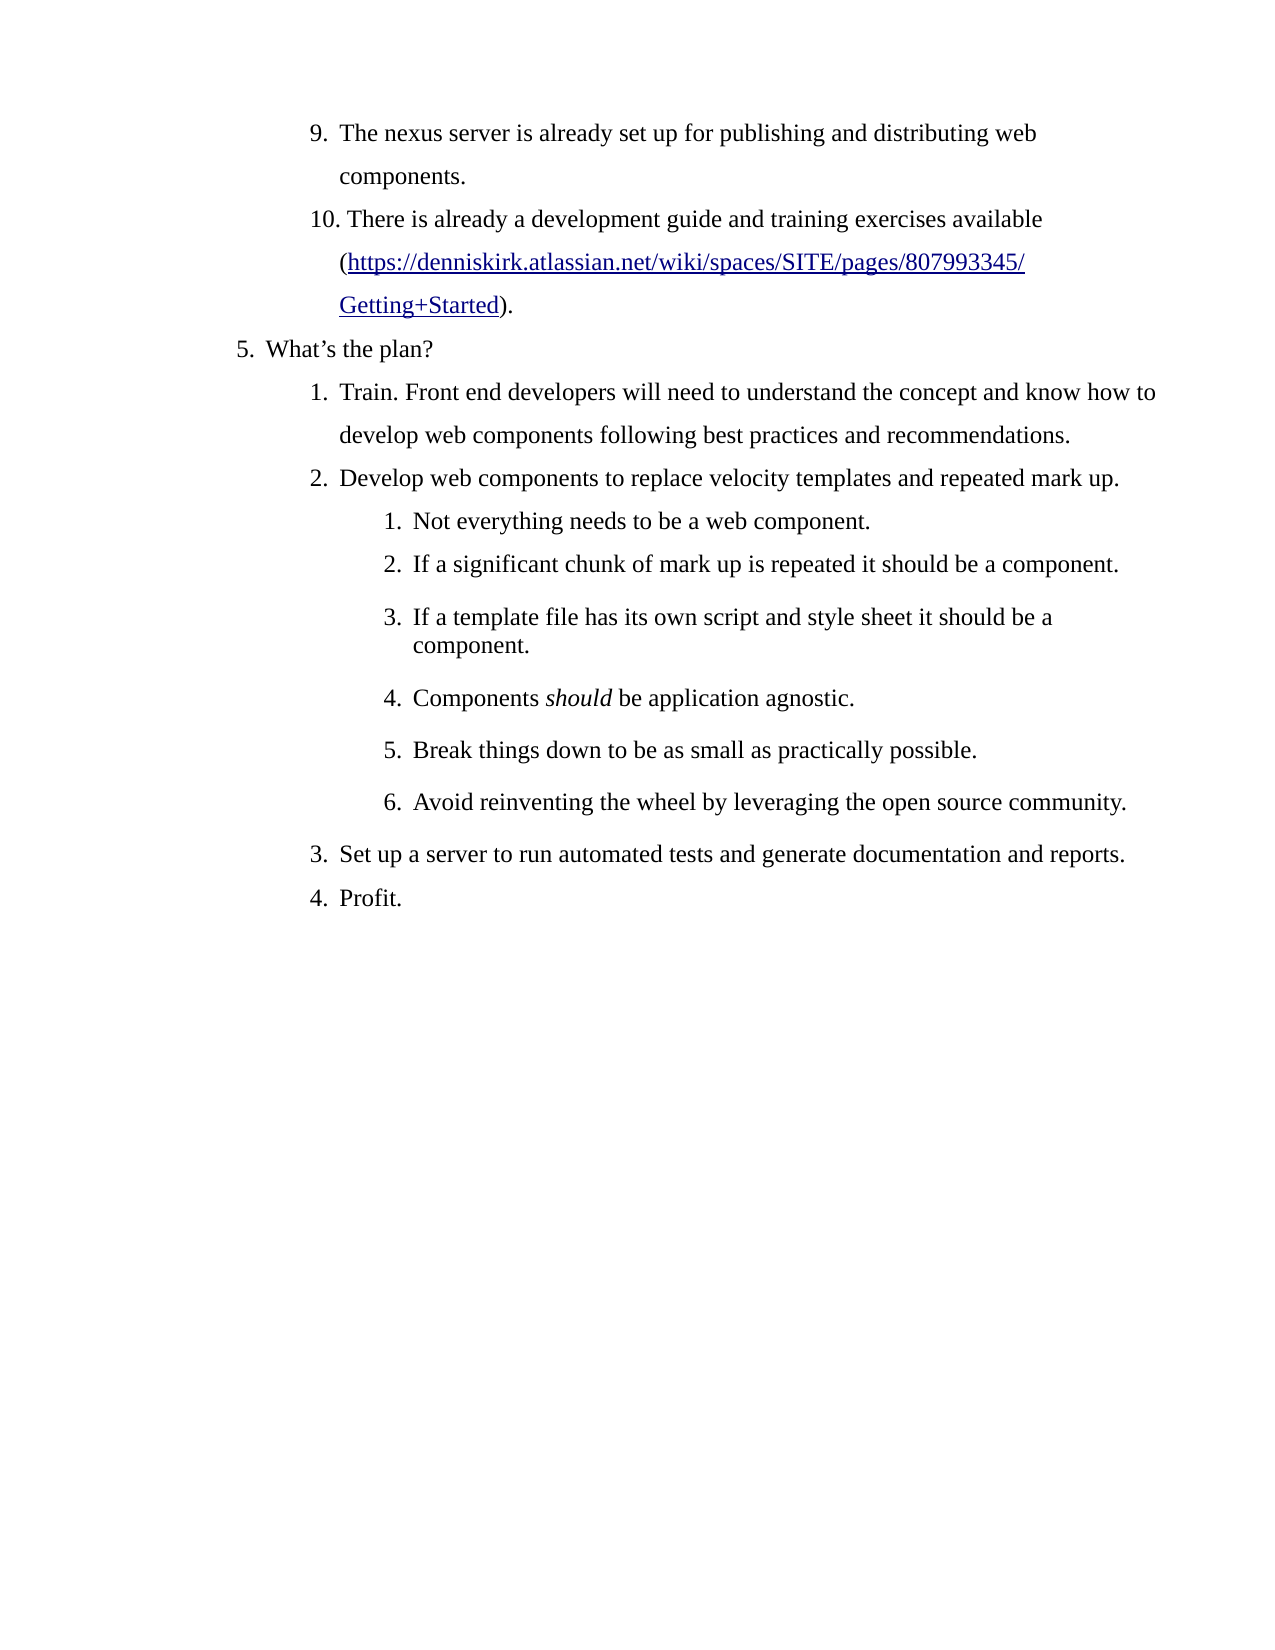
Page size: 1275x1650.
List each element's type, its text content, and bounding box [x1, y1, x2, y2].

list Components should be application agnostic. [383, 683, 1157, 711]
list If a significant chunk of mark up is repeated it should be a component. [383, 549, 1157, 578]
list Profit. [309, 883, 1157, 911]
list What’s the plan? [236, 334, 1157, 362]
list Set up a server to run automated tests and generate documentation and reports. [309, 839, 1157, 868]
list Develop web components to replace velocity templates and repeated mark up. [309, 463, 1157, 492]
list Not everything needs to be a web component. [383, 506, 1157, 535]
list Avoid reinventing the wheel by leveraging the open source community. [383, 787, 1157, 816]
list Break things down to be as small as practically possible. [383, 735, 1157, 764]
list There is already a development guide and training exercises available (https://denniskirk.atlassian.net/wiki/spaces/SITE/pages/807993345/Getting+Started). [309, 204, 1157, 319]
list The nexus server is already set up for publishing and distributing web components. [309, 118, 1157, 190]
list If a template file has its own script and style sheet it should be a component. [383, 602, 1157, 659]
list Train. Front end developers will need to understand the concept and know how to develop web components following best practices and recommendations. [309, 377, 1157, 449]
